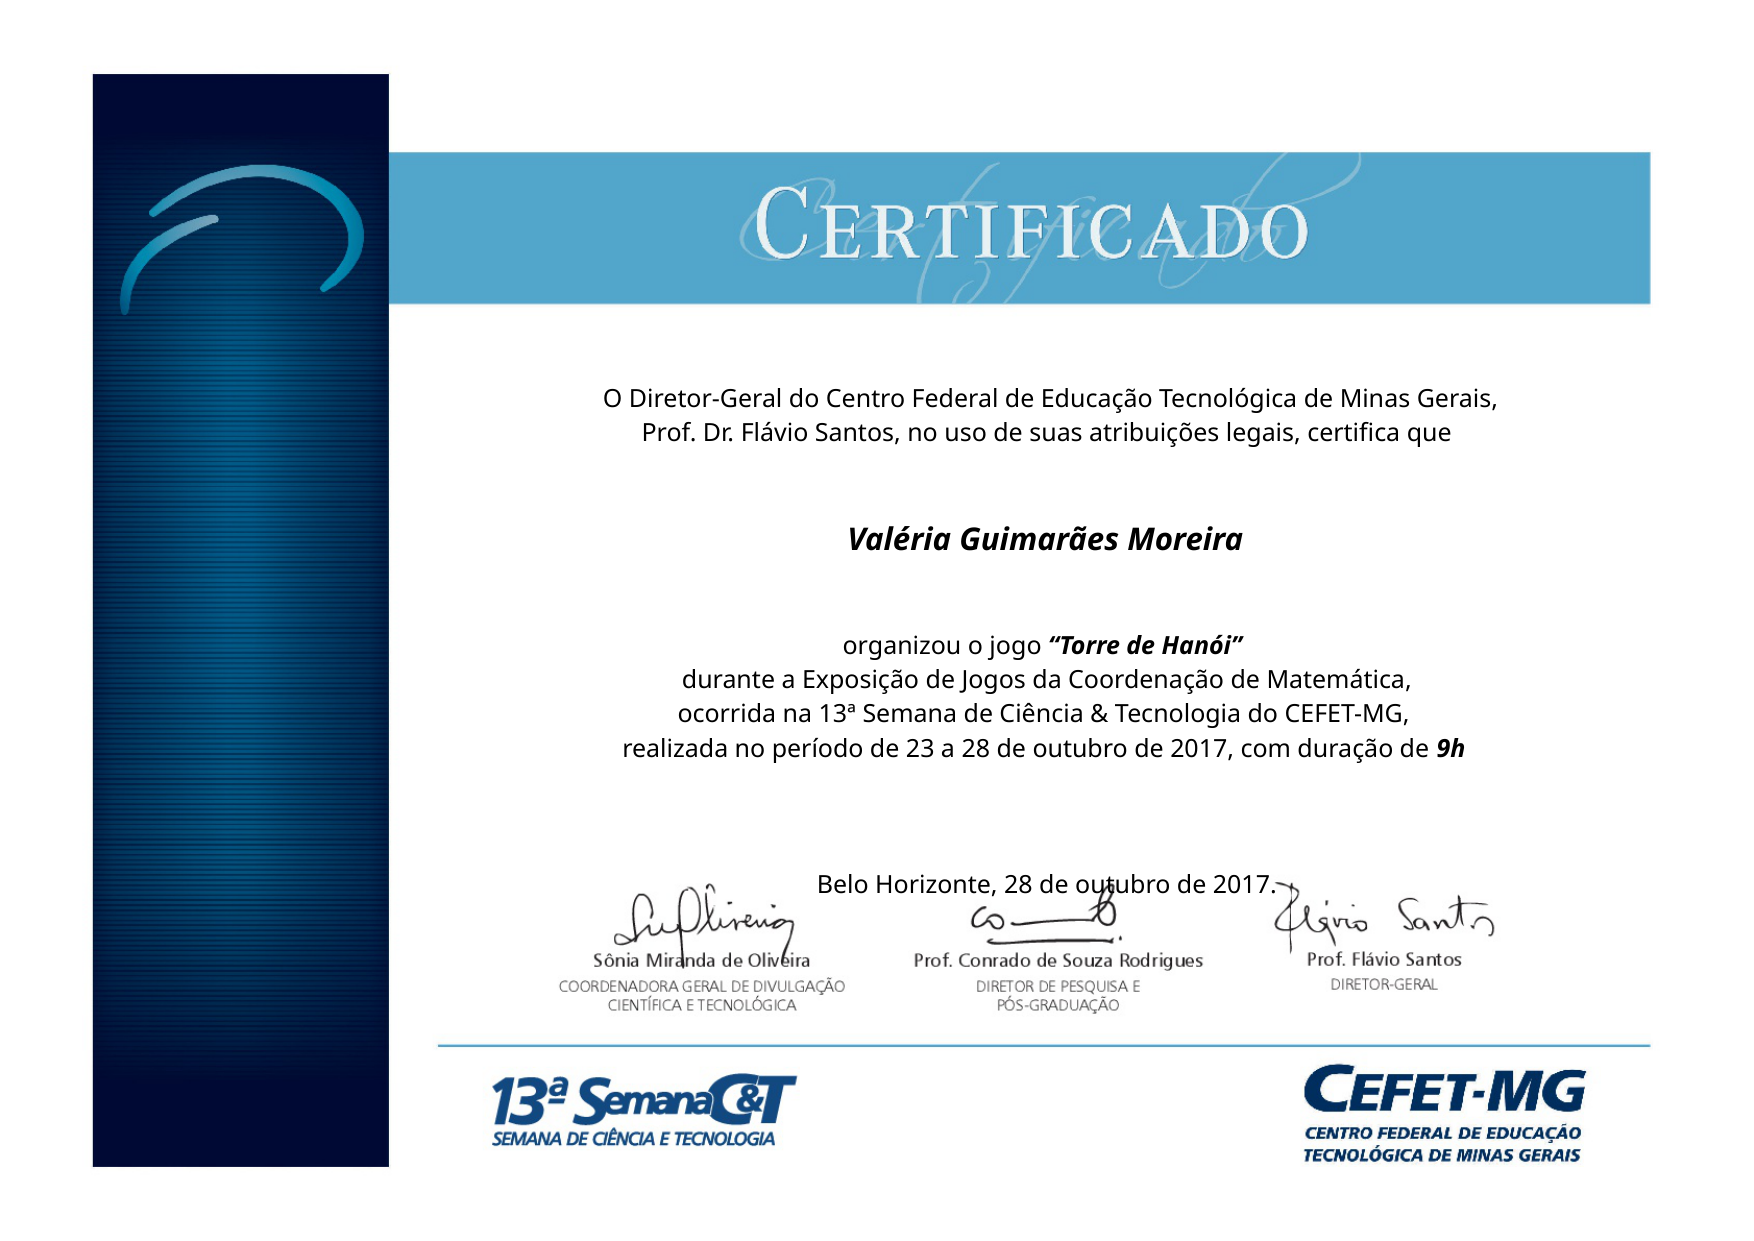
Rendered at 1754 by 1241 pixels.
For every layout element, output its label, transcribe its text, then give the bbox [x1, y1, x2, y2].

text O Diretor-Geral do Centro Federal de Educação Tecnológica de Minas Gerais, [0, 381, 1754, 415]
text organizou o jogo “Torre de Hanói” [340, 628, 1754, 662]
text realizada no período de 23 a 28 de outubro de 2017, com duração de 9h [340, 730, 1754, 764]
picture [476, 901, 1277, 1021]
text Valéria Guimarães Moreira [340, 517, 1754, 560]
text Prof. Dr. Flávio Santos, no uso de suas atribuições legais, certifica que [340, 415, 1754, 449]
picture [476, 764, 1277, 866]
text Belo Horizonte, 28 de outubro de 2017. [340, 866, 1754, 901]
picture [476, 220, 1277, 381]
text durante a Exposição de Jogos da Coordenação de Matemática, [340, 662, 1754, 696]
picture [476, 449, 1277, 517]
picture [476, 560, 1277, 628]
text ocorrida na 13ª Semana de Ciência & Tecnologia do CEFET-MG, [340, 696, 1754, 730]
